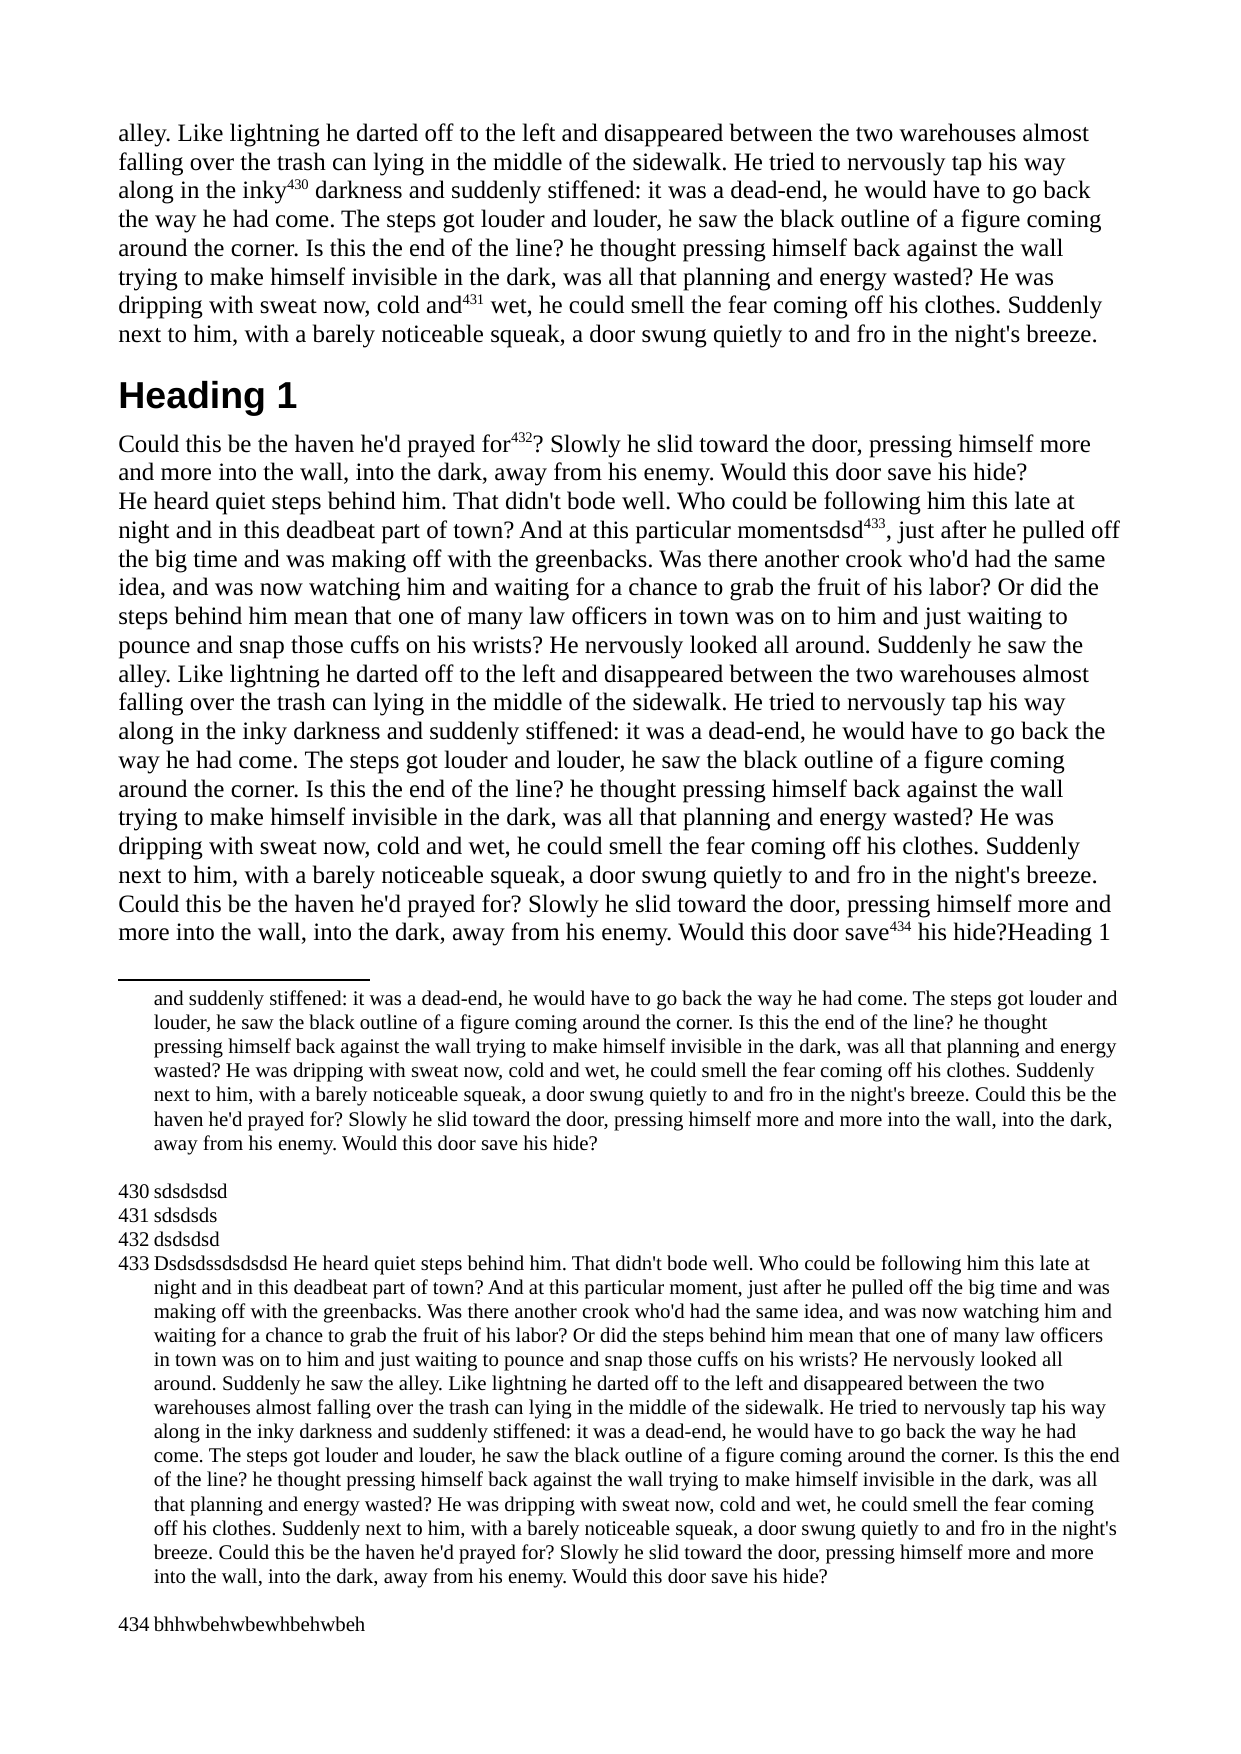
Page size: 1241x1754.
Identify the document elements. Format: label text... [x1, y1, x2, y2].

text dsdsdsd [118, 1227, 1122, 1251]
text Dsdsdssdsdsdsd He heard quiet steps behind him. That didn't bode well. Who could be following him this late at night and in this deadbeat part of town? And at this particular moment, just after he pulled off the big time and was making off with the greenbacks. Was there another crook who'd had the same idea, and was now watching him and waiting for a chance to grab the fruit of his labor? Or did the steps behind him mean that one of many law officers in town was on to him and just waiting to pounce and snap those cuffs on his wrists? He nervously looked all around. Suddenly he saw the alley. Like lightning he darted off to the left and disappeared between the two warehouses almost falling over the trash can lying in the middle of the sidewalk. He tried to nervously tap his way along in the inky darkness and suddenly stiffened: it was a dead-end, he would have to go back the way he had come. The steps got louder and louder, he saw the black outline of a figure coming around the corner. Is this the end of the line? he thought pressing himself back against the wall trying to make himself invisible in the dark, was all that planning and energy wasted? He was dripping with sweat now, cold and wet, he could smell the fear coming off his clothes. Suddenly next to him, with a barely noticeable squeak, a door swung quietly to and fro in the night's breeze. Could this be the haven he'd prayed for? Slowly he slid toward the door, pressing himself more and more into the wall, into the dark, away from his enemy. Would this door save his hide? [118, 1251, 1122, 1588]
text bhhwbehwbewhbehwbeh [118, 1612, 1122, 1636]
text sdsdsdsd [118, 1179, 1122, 1203]
text and suddenly stiffened: it was a dead-end, he would have to go back the way he had come. The steps got louder and louder, he saw the black outline of a figure coming around the corner. Is this the end of the line? he thought pressing himself back against the wall trying to make himself invisible in the dark, was all that planning and energy wasted? He was dripping with sweat now, cold and wet, he could smell the fear coming off his clothes. Suddenly next to him, with a barely noticeable squeak, a door swung quietly to and fro in the night's breeze. Could this be the haven he'd prayed for? Slowly he slid toward the door, pressing himself more and more into the wall, into the dark, away from his enemy. Would this door save his hide? [118, 986, 1122, 1154]
text Could this be the haven he'd prayed for? Slowly he slid toward the door, pressing himself more and more into the wall, into the dark, away from his enemy. Would this door save his hide? [118, 429, 1122, 486]
text alley. Like lightning he darted off to the left and disappeared between the two warehouses almost falling over the trash can lying in the middle of the sidewalk. He tried to nervously tap his way along in the inky darkness and suddenly stiffened: it was a dead-end, he would have to go back the way he had come. The steps got louder and louder, he saw the black outline of a figure coming around the corner. Is this the end of the line? he thought pressing himself back against the wall trying to make himself invisible in the dark, was all that planning and energy wasted? He was dripping with sweat now, cold and wet, he could smell the fear coming off his clothes. Suddenly next to him, with a barely noticeable squeak, a door swung quietly to and fro in the night's breeze. [118, 118, 1122, 348]
subtitle Heading 1 [118, 373, 1122, 416]
text He heard quiet steps behind him. That didn't bode well. Who could be following him this late at night and in this deadbeat part of town? And at this particular momentsdsd, just after he pulled off the big time and was making off with the greenbacks. Was there another crook who'd had the same idea, and was now watching him and waiting for a chance to grab the fruit of his labor? Or did the steps behind him mean that one of many law officers in town was on to him and just waiting to pounce and snap those cuffs on his wrists? He nervously looked all around. Suddenly he saw the alley. Like lightning he darted off to the left and disappeared between the two warehouses almost falling over the trash can lying in the middle of the sidewalk. He tried to nervously tap his way along in the inky darkness and suddenly stiffened: it was a dead-end, he would have to go back the way he had come. The steps got louder and louder, he saw the black outline of a figure coming around the corner. Is this the end of the line? he thought pressing himself back against the wall trying to make himself invisible in the dark, was all that planning and energy wasted? He was dripping with sweat now, cold and wet, he could smell the fear coming off his clothes. Suddenly next to him, with a barely noticeable squeak, a door swung quietly to and fro in the night's breeze. Could this be the haven he'd prayed for? Slowly he slid toward the door, pressing himself more and more into the wall, into the dark, away from his enemy. Would this door save his hide?Heading 1 [118, 486, 1122, 946]
text sdsdsds [118, 1203, 1122, 1227]
